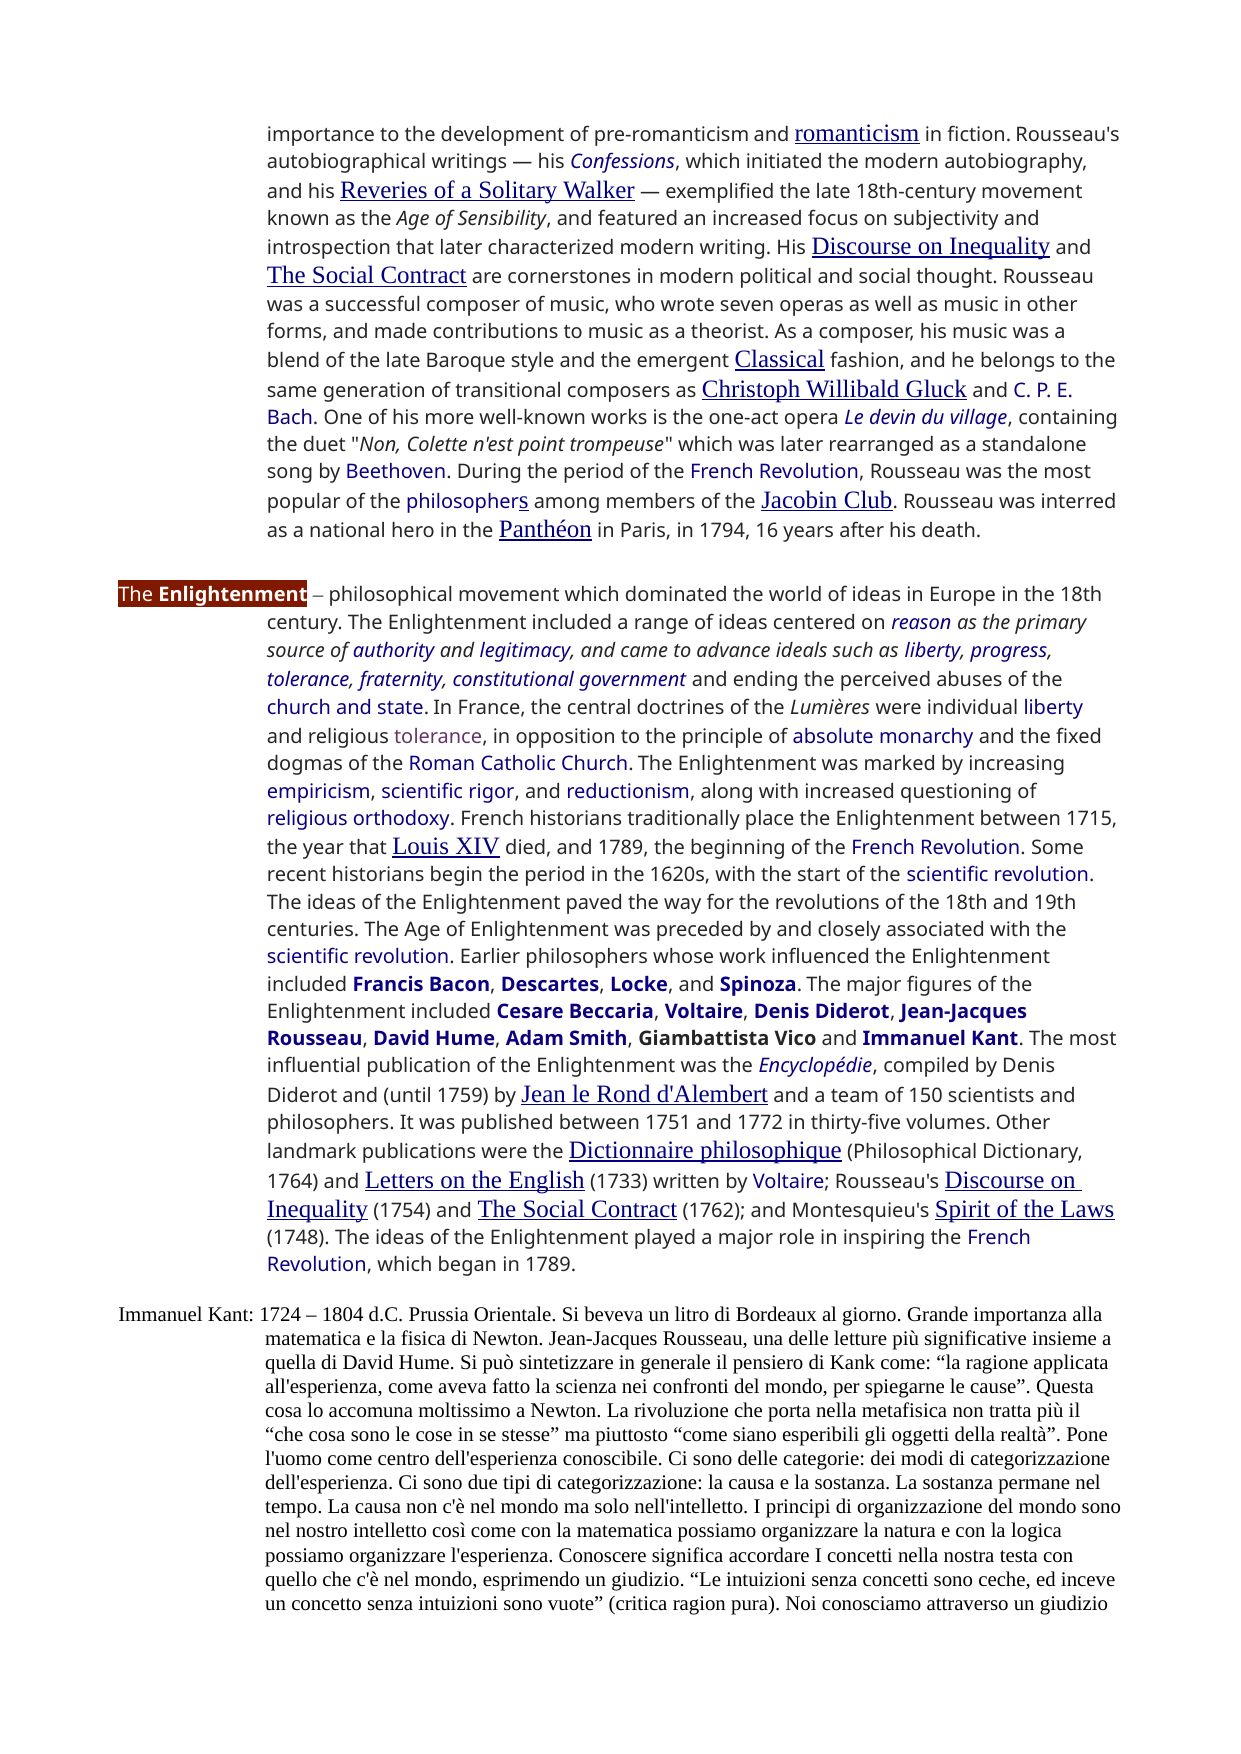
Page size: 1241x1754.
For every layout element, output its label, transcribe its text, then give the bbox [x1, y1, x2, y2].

text importance to the development of pre-romanticism and romanticism in fiction. Rousseau's autobiographical writings — his Confessions, which initiated the modern autobiography, and his Reveries of a Solitary Walker — exemplified the late 18th-century movement known as the Age of Sensibility, and featured an increased focus on subjectivity and introspection that later characterized modern writing. His Discourse on Inequality and The Social Contract are cornerstones in modern political and social thought. Rousseau was a successful composer of music, who wrote seven operas as well as music in other forms, and made contributions to music as a theorist. As a composer, his music was a blend of the late Baroque style and the emergent Classical fashion, and he belongs to the same generation of transitional composers as Christoph Willibald Gluck and C. P. E. Bach. One of his more well-known works is the one-act opera Le devin du village, containing the duet "Non, Colette n'est point trompeuse" which was later rearranged as a standalone song by Beethoven. During the period of the French Revolution, Rousseau was the most popular of the philosophers among members of the Jacobin Club. Rousseau was interred as a national hero in the Panthéon in Paris, in 1794, 16 years after his death. [118, 118, 1122, 543]
text The Enlightenment – philosophical movement which dominated the world of ideas in Europe in the 18th century. The Enlightenment included a range of ideas centered on reason as the primary source of authority and legitimacy, and came to advance ideals such as liberty, progress, tolerance, fraternity, constitutional government and ending the perceived abuses of the church and state. In France, the central doctrines of the Lumières were individual liberty and religious tolerance, in opposition to the principle of absolute monarchy and the fixed dogmas of the Roman Catholic Church. The Enlightenment was marked by increasing empiricism, scientific rigor, and reductionism, along with increased questioning of religious orthodoxy. French historians traditionally place the Enlightenment between 1715, the year that Louis XIV died, and 1789, the beginning of the French Revolution. Some recent historians begin the period in the 1620s, with the start of the scientific revolution. The ideas of the Enlightenment paved the way for the revolutions of the 18th and 19th centuries. The Age of Enlightenment was preceded by and closely associated with the scientific revolution. Earlier philosophers whose work influenced the Enlightenment included Francis Bacon, Descartes, Locke, and Spinoza. The major figures of the Enlightenment included Cesare Beccaria, Voltaire, Denis Diderot, Jean-Jacques Rousseau, David Hume, Adam Smith, Giambattista Vico and Immanuel Kant. The most influential publication of the Enlightenment was the Encyclopédie, compiled by Denis Diderot and (until 1759) by Jean le Rond d'Alembert and a team of 150 scientists and philosophers. It was published between 1751 and 1772 in thirty-five volumes. Other landmark publications were the Dictionnaire philosophique (Philosophical Dictionary, 1764) and Letters on the English (1733) written by Voltaire; Rousseau's Discourse on Inequality (1754) and The Social Contract (1762); and Montesquieu's Spirit of the Laws (1748). The ideas of the Enlightenment played a major role in inspiring the French Revolution, which began in 1789. [118, 580, 1122, 1278]
text Immanuel Kant: 1724 – 1804 d.C. Prussia Orientale. Si beveva un litro di Bordeaux al giorno. Grande importanza alla matematica e la fisica di Newton. Jean-Jacques Rousseau, una delle letture più significative insieme a quella di David Hume. Si può sintetizzare in generale il pensiero di Kank come: “la ragione applicata all'esperienza, come aveva fatto la scienza nei confronti del mondo, per spiegarne le cause”. Questa cosa lo accomuna moltissimo a Newton. La rivoluzione che porta nella metafisica non tratta più il “che cosa sono le cose in se stesse” ma piuttosto “come siano esperibili gli oggetti della realtà”. Pone l'uomo come centro dell'esperienza conoscibile. Ci sono delle categorie: dei modi di categorizzazione dell'esperienza. Ci sono due tipi di categorizzazione: la causa e la sostanza. La sostanza permane nel tempo. La causa non c'è nel mondo ma solo nell'intelletto. I principi di organizzazione del mondo sono nel nostro intelletto così come con la matematica possiamo organizzare la natura e con la logica possiamo organizzare l'esperienza. Conoscere significa accordare I concetti nella nostra testa con quello che c'è nel mondo, esprimendo un giudizio. “Le intuizioni senza concetti sono ceche, ed inceve un concetto senza intuizioni sono vuote” (critica ragion pura). Noi conosciamo attraverso un giudizio [118, 1302, 1122, 1615]
